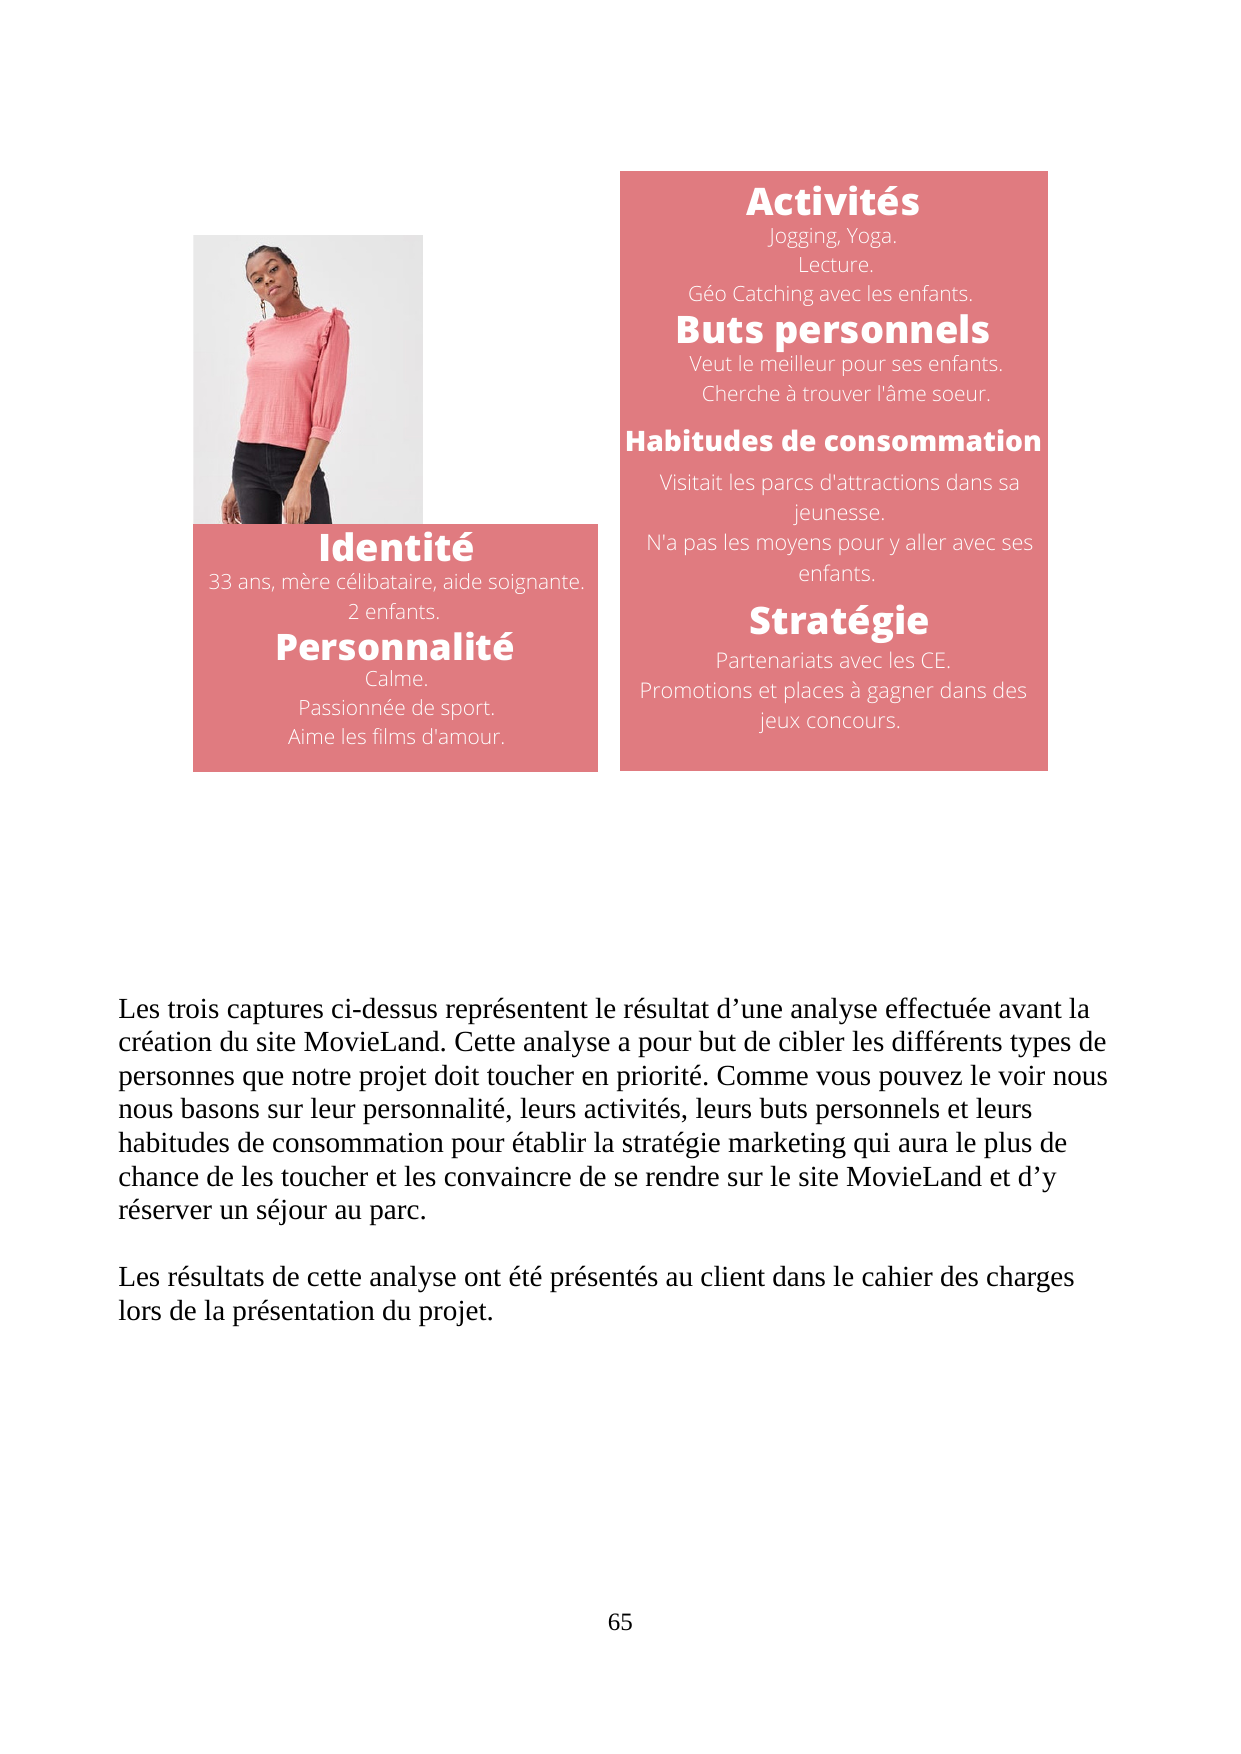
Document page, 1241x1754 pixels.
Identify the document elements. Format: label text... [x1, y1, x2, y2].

text Les résultats de cette analyse ont été présentés au client dans le cahier des charges lors de la présentation du projet. [118, 1259, 1122, 1326]
text Les trois captures ci-dessus représentent le résultat d’une analyse effectuée avant la création du site MovieLand. Cette analyse a pour but de cibler les différents types de personnes que notre projet doit toucher en priorité. Comme vous pouvez le voir nous nous basons sur leur personnalité, leurs activités, leurs buts personnels et leurs habitudes de consommation pour établir la stratégie marketing qui aura le plus de chance de les toucher et les convaincre de se rendre sur le site MovieLand et d’y réserver un séjour au parc. [118, 991, 1122, 1226]
